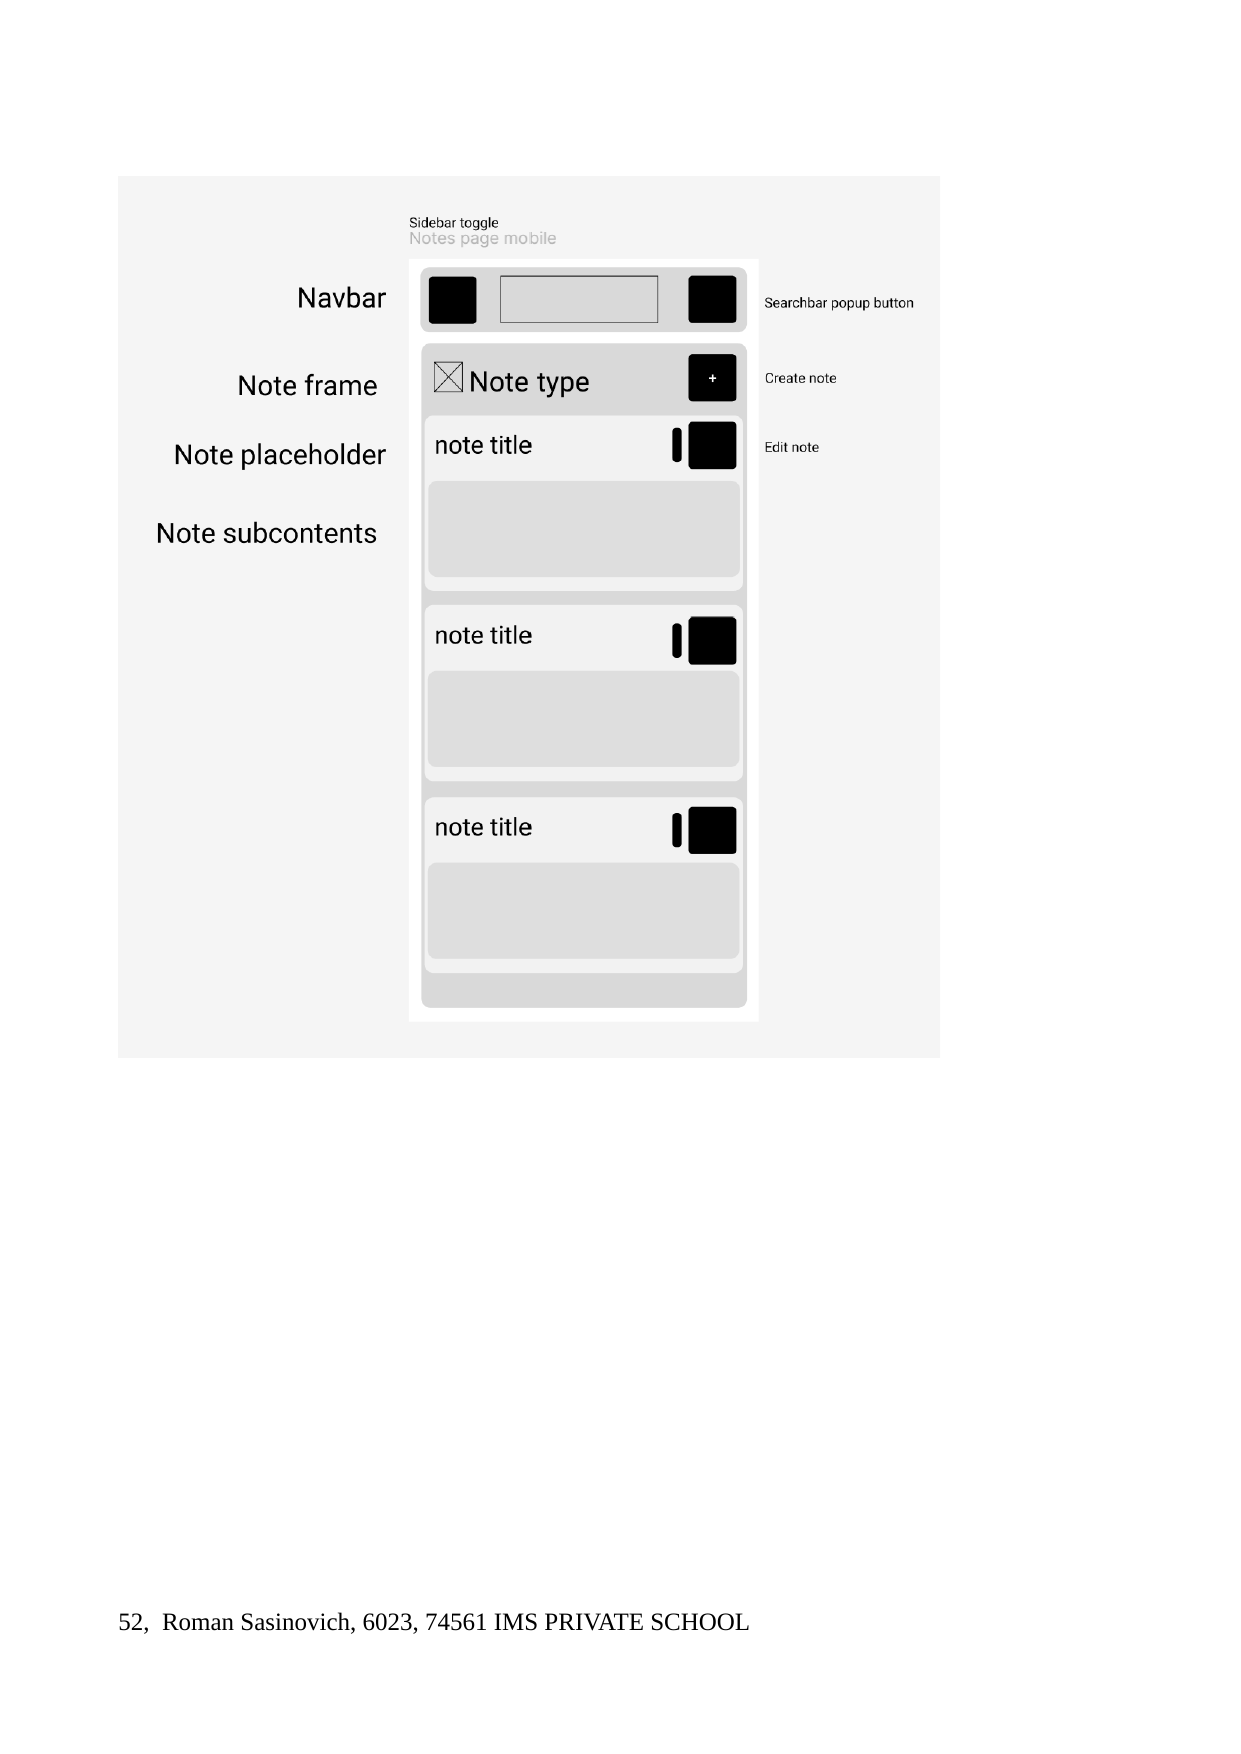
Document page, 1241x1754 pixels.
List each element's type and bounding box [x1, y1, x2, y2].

picture [118, 176, 940, 1058]
